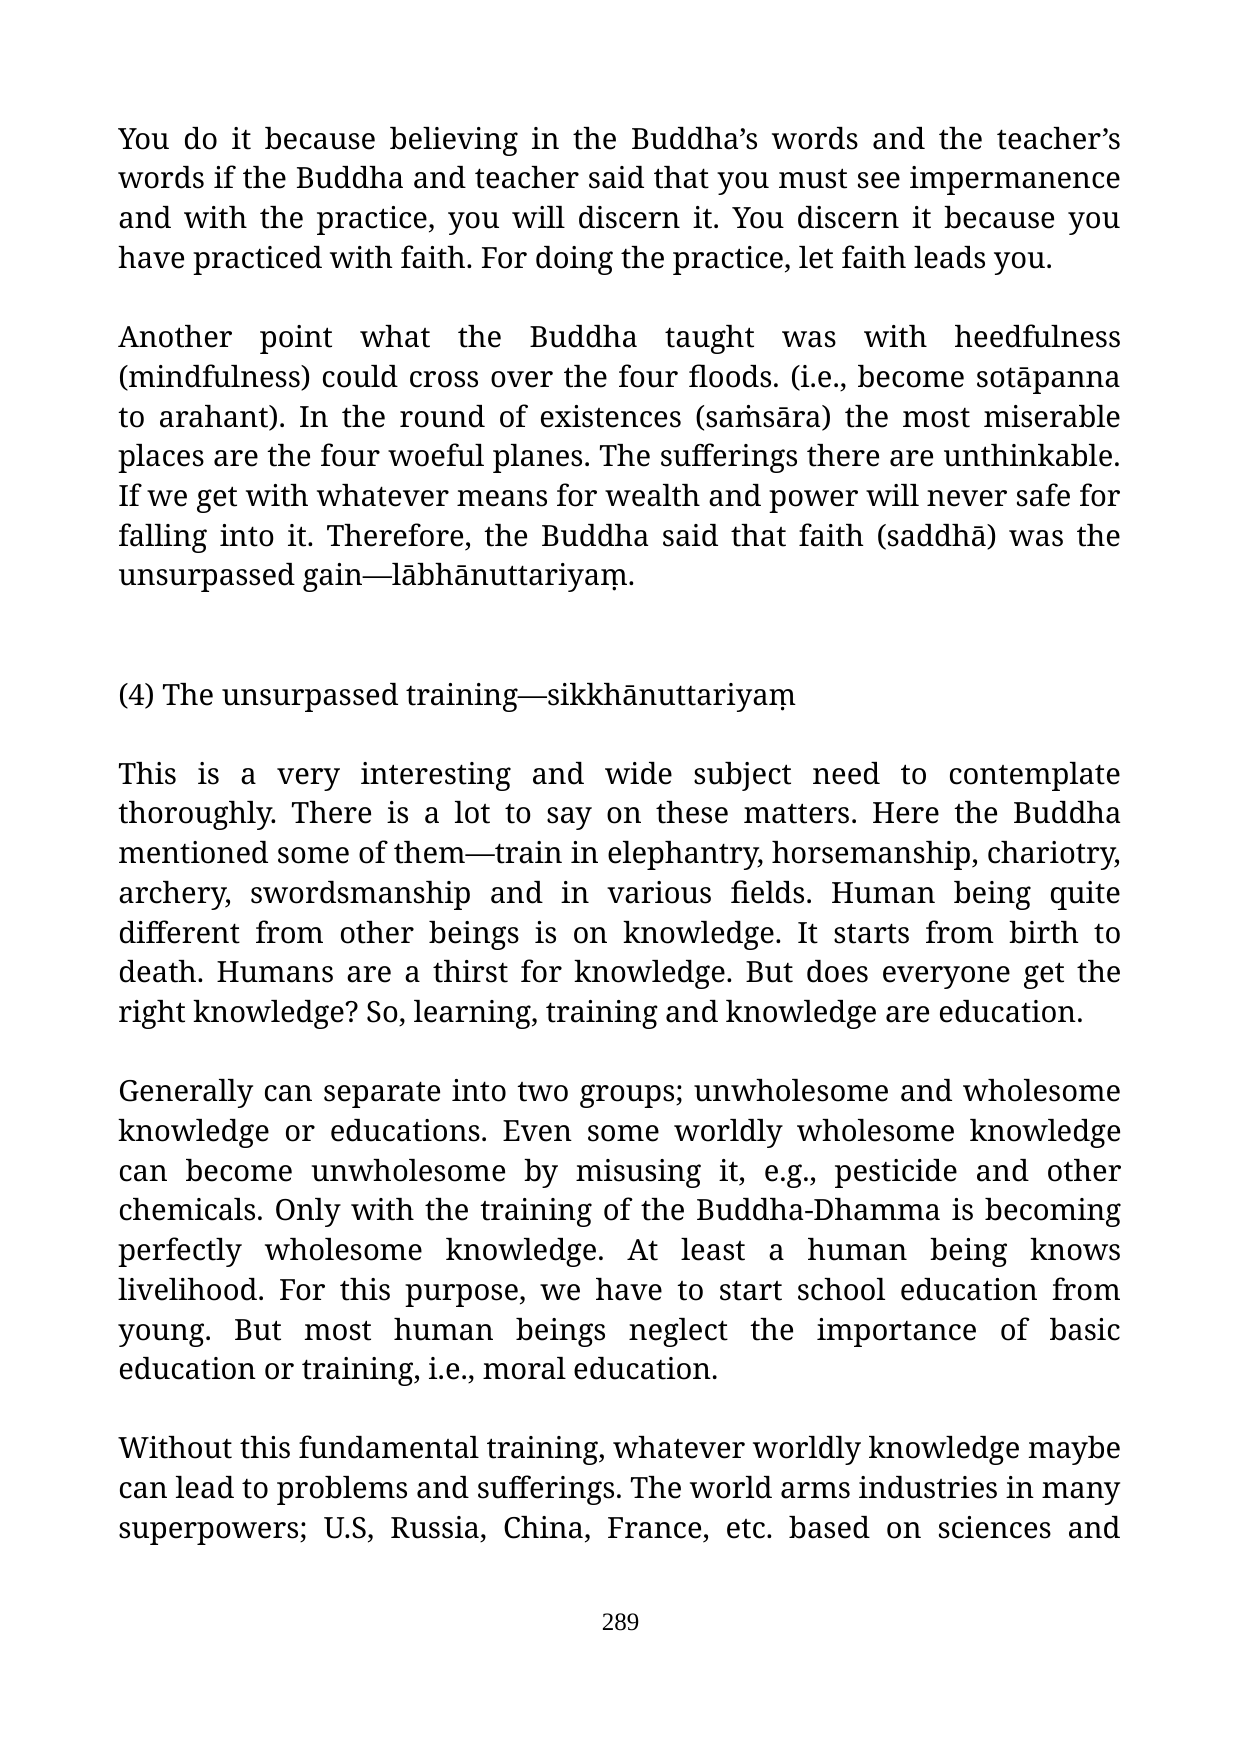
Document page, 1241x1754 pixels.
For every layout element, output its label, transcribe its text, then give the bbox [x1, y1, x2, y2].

text You do it because believing in the Buddha’s words and the teacher’s words if the Buddha and teacher said that you must see impermanence and with the practice, you will discern it. You discern it because you have practiced with faith. For doing the practice, let faith leads you. Another point what the Buddha taught was with heedfulness (mindfulness) could cross over the four floods. (i.e., become sotāpanna to arahant). In the round of existences (saṁsāra) the most miserable places are the four woeful planes. The sufferings there are unthinkable. If we get with whatever means for wealth and power will never safe for falling into it. Therefore, the Buddha said that faith (saddhā) was the unsurpassed gain—lābhānuttariyaṃ. (4) The unsurpassed training—sikkhānuttariyaṃ This is a very interesting and wide subject need to contemplate thoroughly. There is a lot to say on these matters. Here the Buddha mentioned some of them—train in elephantry, horsemanship, chariotry, archery, swordsmanship and in various fields. Human being quite different from other beings is on knowledge. It starts from birth to death. Humans are a thirst for knowledge. But does everyone get the right knowledge? So, learning, training and knowledge are education. Generally can separate into two groups; unwholesome and wholesome knowledge or educations. Even some worldly wholesome knowledge can become unwholesome by misusing it, e.g., pesticide and other chemicals. Only with the training of the Buddha-Dhamma is becoming perfectly wholesome knowledge. At least a human being knows livelihood. For this purpose, we have to start school education from young. But most human beings neglect the importance of basic education or training, i.e., moral education. Without this fundamental training, whatever worldly knowledge maybe can lead to problems and sufferings. The world arms industries in many superpowers; U.S, Russia, China, France, etc. based on sciences and [118, 118, 1122, 1547]
